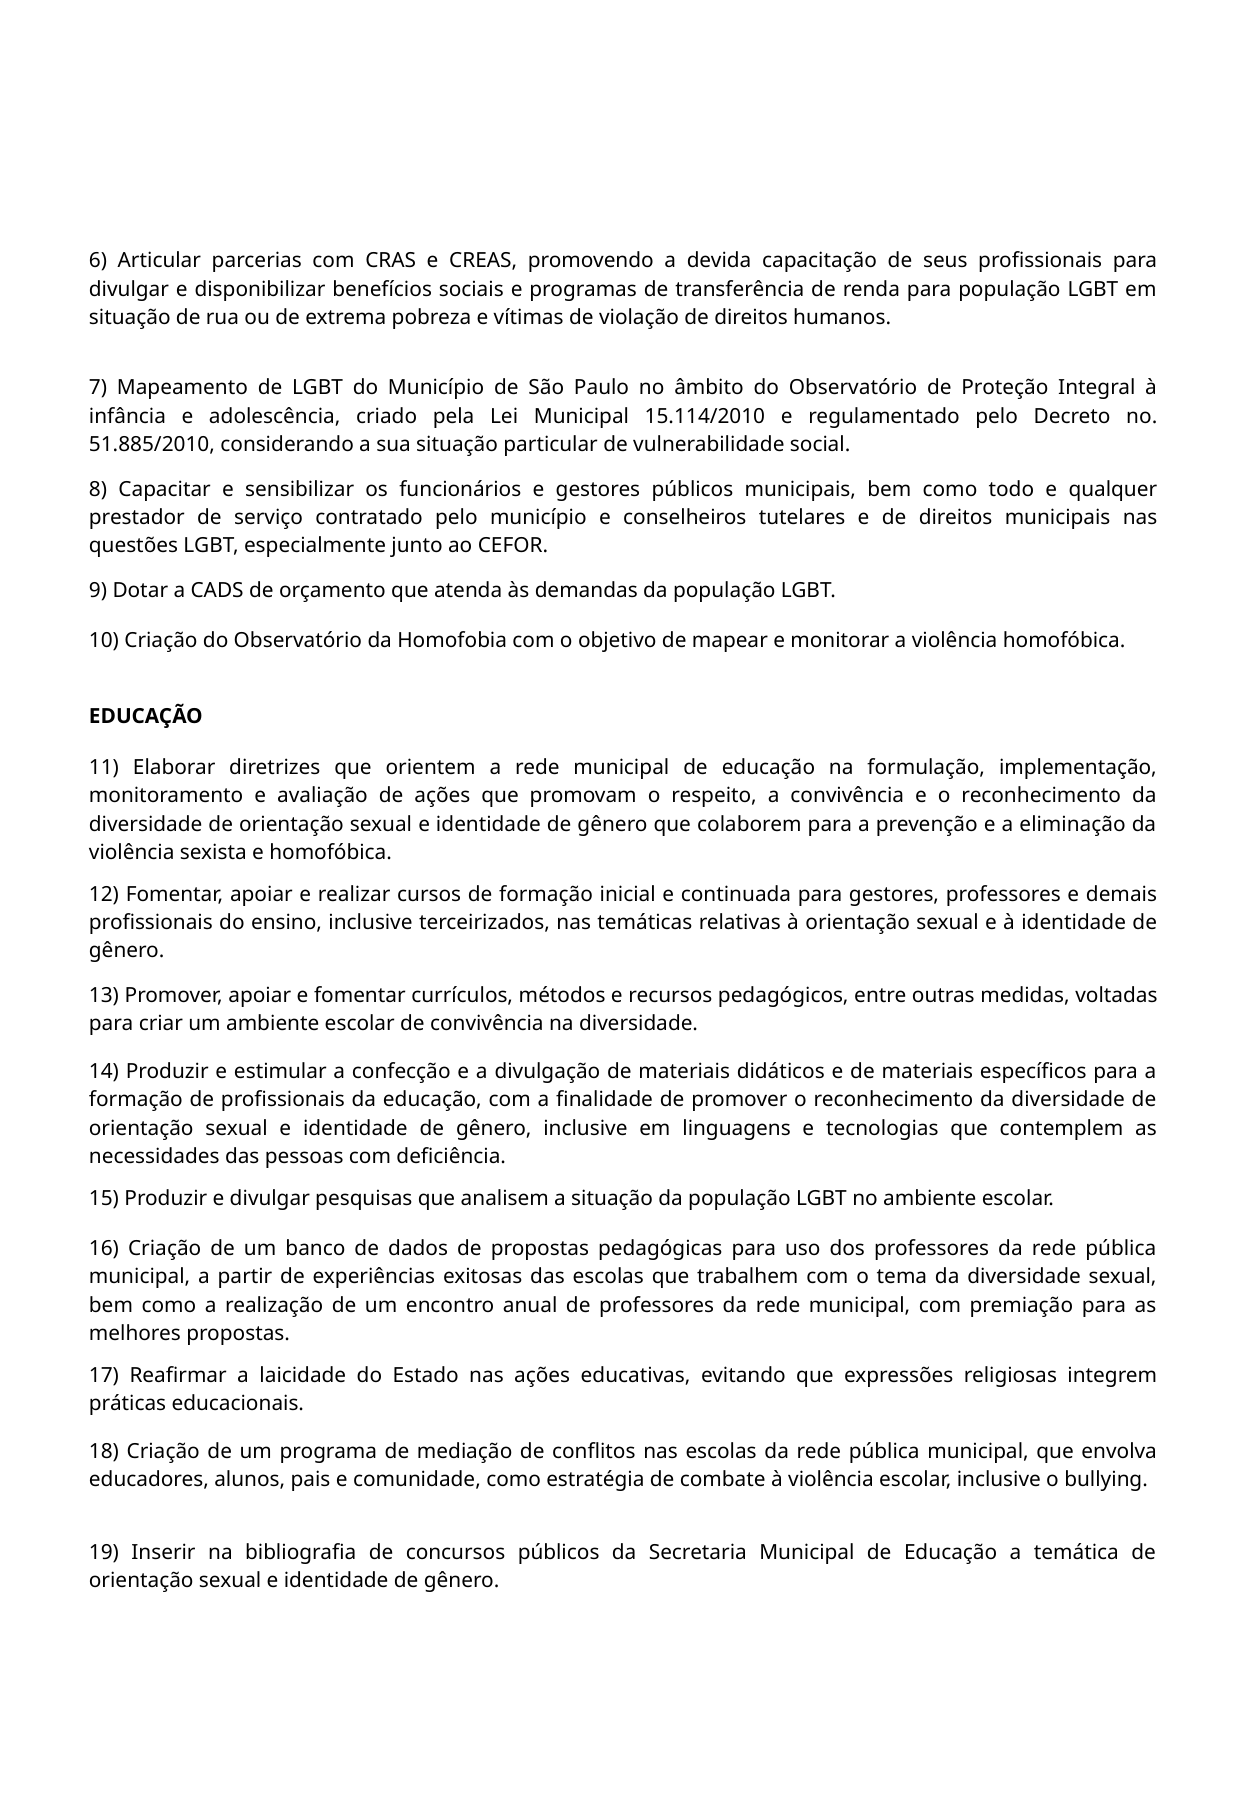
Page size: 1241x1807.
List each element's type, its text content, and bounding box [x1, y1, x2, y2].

text 17) Reafirmar a laicidade do Estado nas ações educativas, evitando que expressões religiosas integrem práticas educacionais. [89, 1360, 1158, 1417]
text 9) Dotar a CADS de orçamento que atenda às demandas da população LGBT. [89, 575, 981, 603]
text 13) Promover, apoiar e fomentar currículos, métodos e recursos pedagógicos, entre outras medidas, voltadas para criar um ambiente escolar de convivência na diversidade. [89, 980, 1158, 1037]
text 6) Articular parcerias com CRAS e CREAS, promovendo a devida capacitação de seus profissionais para divulgar e disponibilizar benefícios sociais e programas de transferência de renda para população LGBT em situação de rua ou de extrema pobreza e vítimas de violação de direitos humanos. [89, 246, 1158, 331]
text 14) Produzir e estimular a confecção e a divulgação de materiais didáticos e de materiais específicos para a formação de profissionais da educação, com a finalidade de promover o reconhecimento da diversidade de orientação sexual e identidade de gênero, inclusive em linguagens e tecnologias que contemplem as necessidades das pessoas com deficiência. [89, 1056, 1159, 1170]
text 10) Criação do Observatório da Homofobia com o objetivo de mapear e monitorar a violência homofóbica. [89, 625, 1159, 654]
text EDUCAÇÃO [89, 701, 296, 730]
text 12) Fomentar, apoiar e realizar cursos de formação inicial e continuada para gestores, professores e demais profissionais do ensino, inclusive terceirizados, nas temáticas relativas à orientação sexual e à identidade de gênero. [89, 879, 1159, 964]
text 18) Criação de um programa de mediação de conflitos nas escolas da rede pública municipal, que envolva educadores, alunos, pais e comunidade, como estratégia de combate à violência escolar, inclusive o bullying. [89, 1436, 1158, 1493]
text 8) Capacitar e sensibilizar os funcionários e gestores públicos municipais, bem como todo e qualquer prestador de serviço contratado pelo município e conselheiros tutelares e de direitos municipais nas questões LGBT, especialmente junto ao CEFOR. [89, 474, 1158, 559]
text 15) Produzir e divulgar pesquisas que analisem a situação da população LGBT no ambiente escolar. [89, 1183, 1213, 1211]
text 11) Elaborar diretrizes que orientem a rede municipal de educação na formulação, implementação, monitoramento e avaliação de ações que promovam o respeito, a convivência e o reconhecimento da diversidade de orientação sexual e identidade de gênero que colaborem para a prevenção e a eliminação da violência sexista e homofóbica. [89, 752, 1158, 866]
text 7) Mapeamento de LGBT do Município de São Paulo no âmbito do Observatório de Proteção Integral à infância e adolescência, criado pela Lei Municipal 15.114/2010 e regulamentado pelo Decreto no. 51.885/2010, considerando a sua situação particular de vulnerabilidade social. [89, 372, 1159, 458]
text 16) Criação de um banco de dados de propostas pedagógicas para uso dos professores da rede pública municipal, a partir de experiências exitosas das escolas que trabalhem com o tema da diversidade sexual, bem como a realização de um encontro anual de professores da rede municipal, com premiação para as melhores propostas. [89, 1233, 1159, 1347]
text 19) Inserir na bibliografia de concursos públicos da Secretaria Municipal de Educação a temática de orientação sexual e identidade de gênero. [89, 1537, 1158, 1594]
